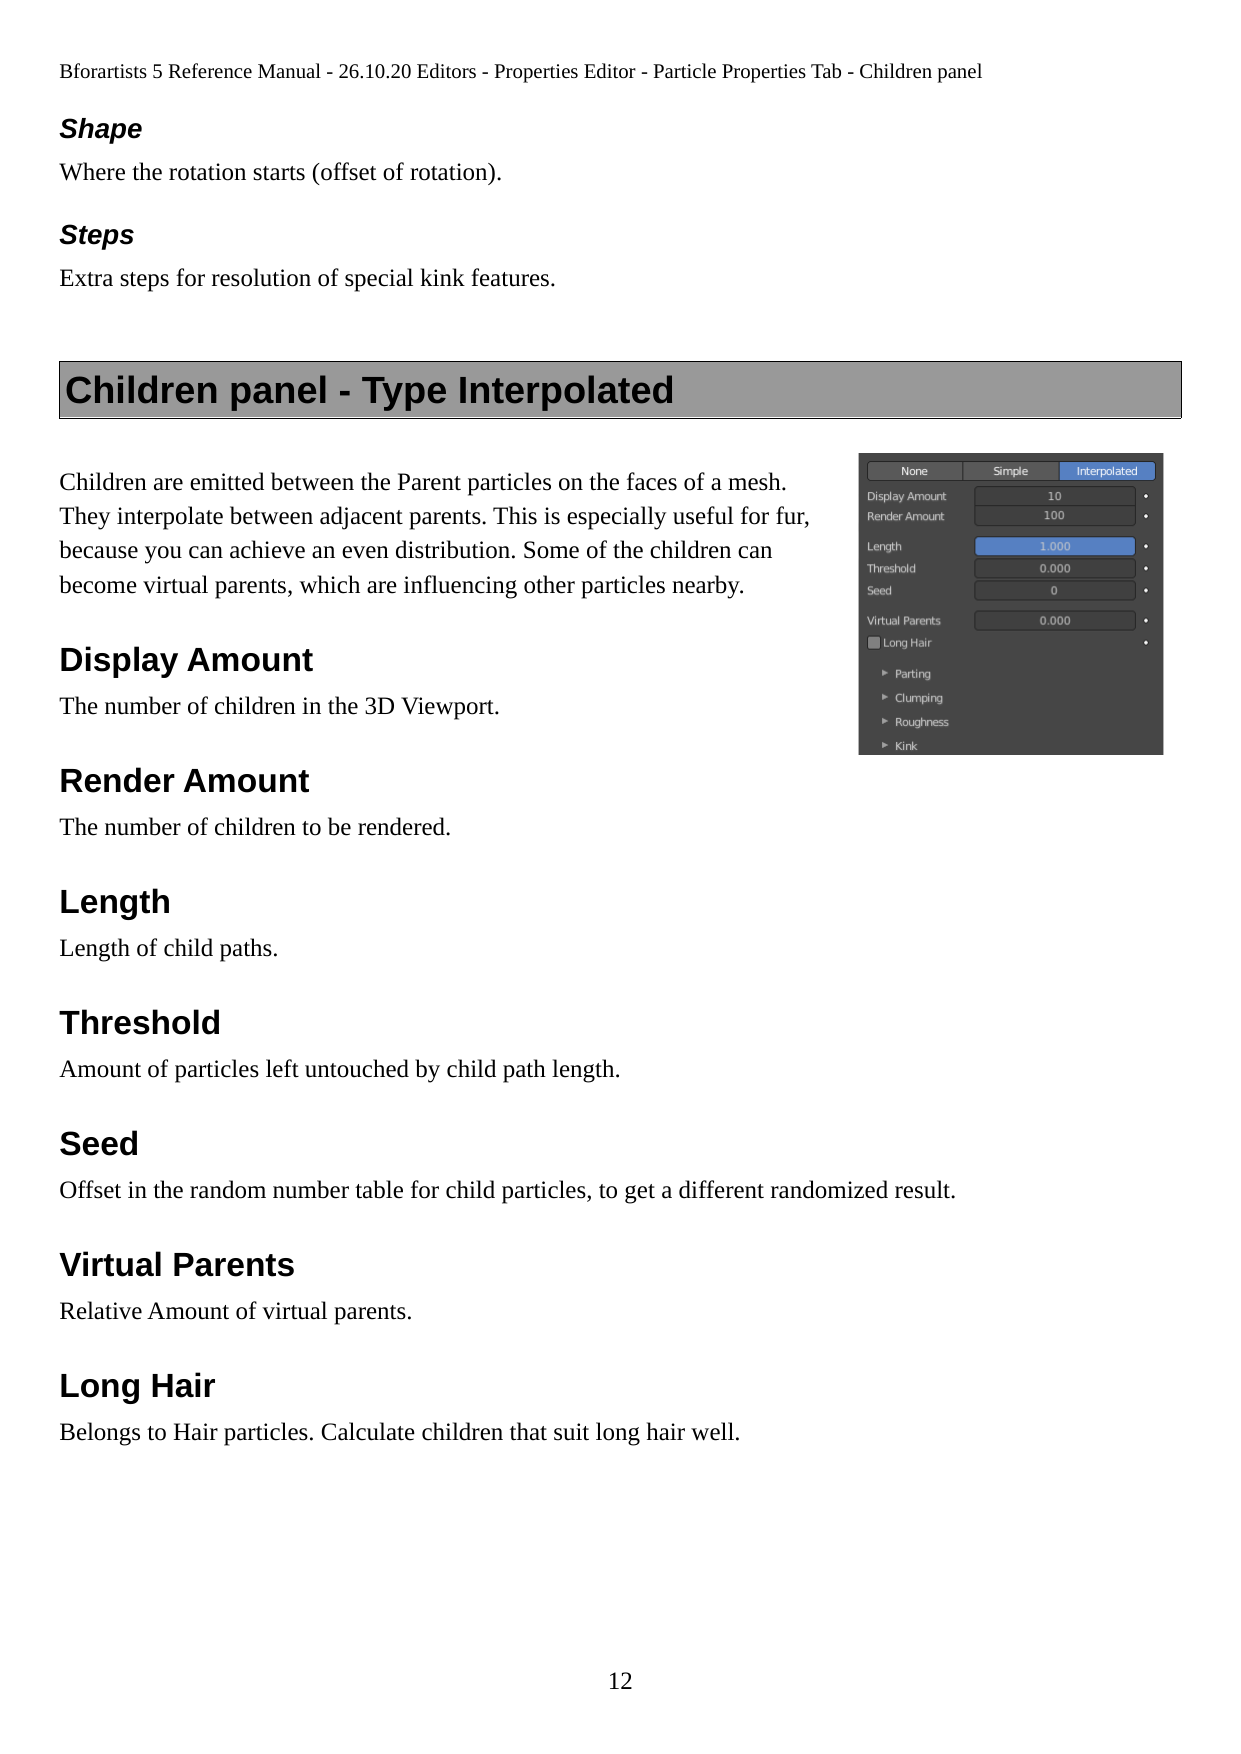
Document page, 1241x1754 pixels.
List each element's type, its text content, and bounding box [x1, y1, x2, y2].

text The number of children in the 3D Viewport. [59, 691, 858, 720]
subtitle Long Hair [59, 1366, 1181, 1405]
text Extra steps for resolution of special kink features. [59, 263, 1181, 292]
picture [858, 453, 1164, 755]
subtitle Threshold [59, 1003, 1181, 1042]
text The number of children to be rendered. [59, 812, 1181, 841]
subtitle Steps [59, 218, 1181, 250]
text Where the rotation starts (offset of rotation). [59, 157, 1181, 186]
subtitle Virtual Parents [59, 1245, 1181, 1284]
text Relative Amount of virtual parents. [59, 1296, 1181, 1325]
text Children are emitted between the Parent particles on the faces of a mesh. They interpolate between adjacent parents. This is especially useful for fur, because you can achieve an even distribution. Some of the children can become virtual parents, which are influencing other particles nearby. [59, 467, 858, 599]
table_header Children panel - Type Interpolated [60, 362, 1181, 417]
subtitle Shape [59, 113, 1181, 144]
subtitle Display Amount [59, 640, 858, 679]
text Amount of particles left untouched by child path length. [59, 1054, 1181, 1083]
subtitle [1164, 640, 1181, 679]
text Length of child paths. [59, 933, 1181, 962]
subtitle Render Amount [59, 761, 1181, 800]
subtitle Seed [59, 1124, 1181, 1163]
text Offset in the random number table for child particles, to get a different randomized result. [59, 1175, 1181, 1204]
text Belongs to Hair particles. Calculate children that suit long hair well. [59, 1417, 1181, 1446]
subtitle Length [59, 882, 1181, 921]
